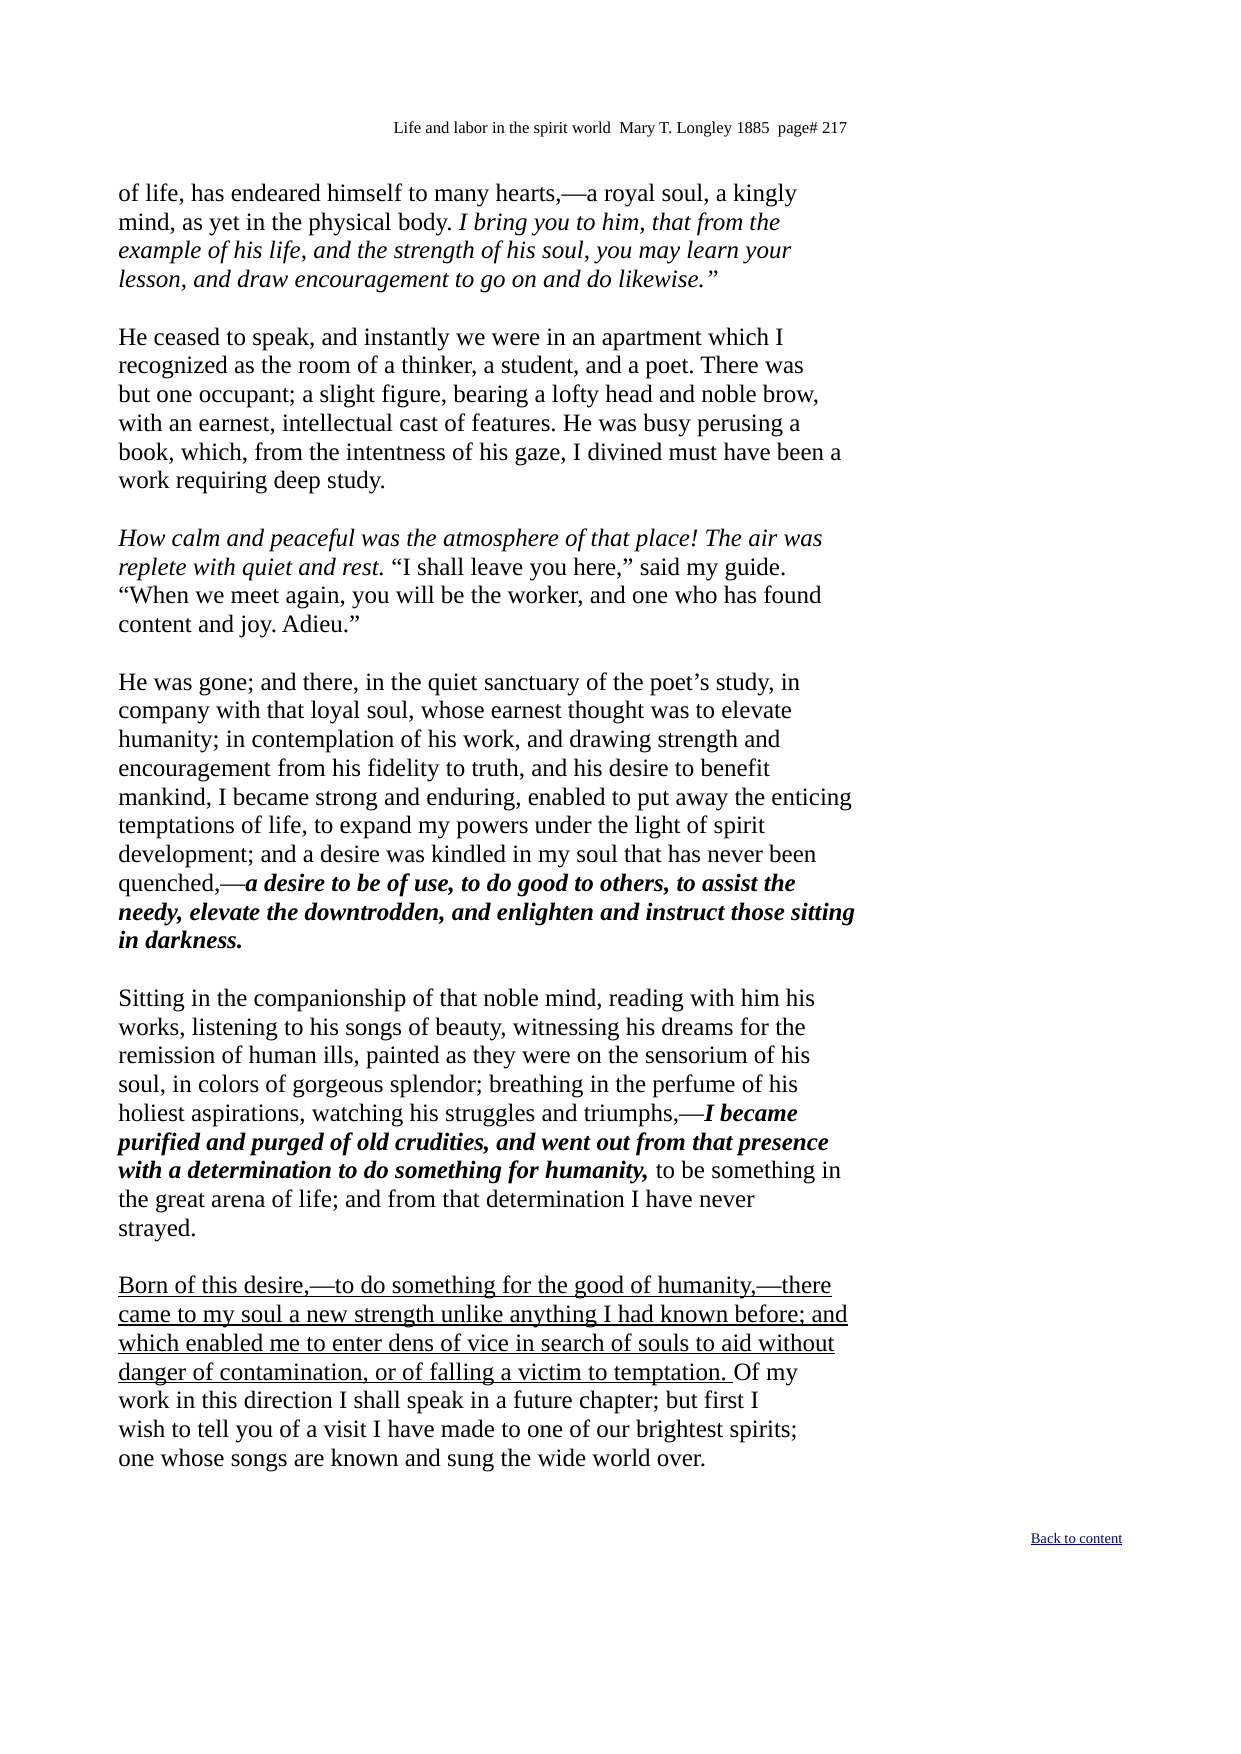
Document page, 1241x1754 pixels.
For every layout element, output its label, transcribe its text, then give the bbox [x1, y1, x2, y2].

text one whose songs are known and sung the wide world over. [118, 1443, 1122, 1472]
text content and joy. Adieu.” [118, 609, 1122, 638]
text quenched,—a desire to be of use, to do good to others, to assist the [118, 868, 1122, 897]
text in darkness. [118, 926, 1122, 954]
text needy, elevate the downtrodden, and enlighten and instruct those sitting [118, 897, 1122, 926]
text He ceased to speak, and instantly we were in an apartment which I [118, 322, 1122, 351]
text replete with quiet and rest. “I shall leave you here,” said my guide. [118, 552, 1122, 581]
text humanity; in contemplation of his work, and drawing strength and [118, 724, 1122, 753]
text Born of this desire,—to do something for the good of humanity,—there [118, 1271, 1122, 1299]
text “When we meet again, you will be the worker, and one who has found [118, 581, 1122, 609]
text How calm and peaceful was the atmosphere of that place! The air was [118, 523, 1122, 552]
text remission of human ills, painted as they were on the sensorium of his [118, 1041, 1122, 1069]
text of life, has endeared himself to many hearts,—a royal soul, a kingly [118, 178, 1122, 207]
text the great arena of life; and from that determination I have never [118, 1184, 1122, 1213]
text came to my soul a new strength unlike anything I had known before; and [118, 1299, 1122, 1328]
text lesson, and draw encouragement to go on and do likewise.” [118, 264, 1122, 293]
text Sitting in the companionship of that noble mind, reading with him his [118, 983, 1122, 1012]
text mankind, I became strong and enduring, enabled to put away the enticing [118, 782, 1122, 811]
text encouragement from his fidelity to truth, and his desire to benefit [118, 753, 1122, 782]
text mind, as yet in the physical body. I bring you to him, that from the [118, 207, 1122, 236]
text strayed. [118, 1213, 1122, 1242]
text recognized as the room of a thinker, a student, and a poet. There was [118, 351, 1122, 379]
text work requiring deep study. [118, 466, 1122, 494]
text purified and purged of old crudities, and went out from that presence [118, 1127, 1122, 1156]
text works, listening to his songs of beauty, witnessing his dreams for the [118, 1012, 1122, 1041]
text which enabled me to enter dens of vice in search of souls to aid without [118, 1328, 1122, 1357]
text wish to tell you of a visit I have made to one of our brightest spirits; [118, 1414, 1122, 1443]
text danger of contamination, or of falling a victim to temptation. Of my [118, 1357, 1122, 1386]
text company with that loyal soul, whose earnest thought was to elevate [118, 696, 1122, 724]
text work in this direction I shall speak in a future chapter; but first I [118, 1386, 1122, 1414]
text with a determination to do something for humanity, to be something in [118, 1156, 1122, 1184]
text temptations of life, to expand my powers under the light of spirit [118, 811, 1122, 839]
text holiest aspirations, watching his struggles and triumphs,—I became [118, 1098, 1122, 1127]
text with an earnest, intellectual cast of features. He was busy perusing a [118, 408, 1122, 437]
text but one occupant; a slight figure, bearing a lofty head and noble brow, [118, 379, 1122, 408]
text Back to content [118, 1529, 1122, 1546]
text He was gone; and there, in the quiet sanctuary of the poet’s study, in [118, 667, 1122, 696]
text book, which, from the intentness of his gaze, I divined must have been a [118, 437, 1122, 466]
text example of his life, and the strength of his soul, you may learn your [118, 236, 1122, 264]
text development; and a desire was kindled in my soul that has never been [118, 839, 1122, 868]
text soul, in colors of gorgeous splendor; breathing in the perfume of his [118, 1069, 1122, 1098]
